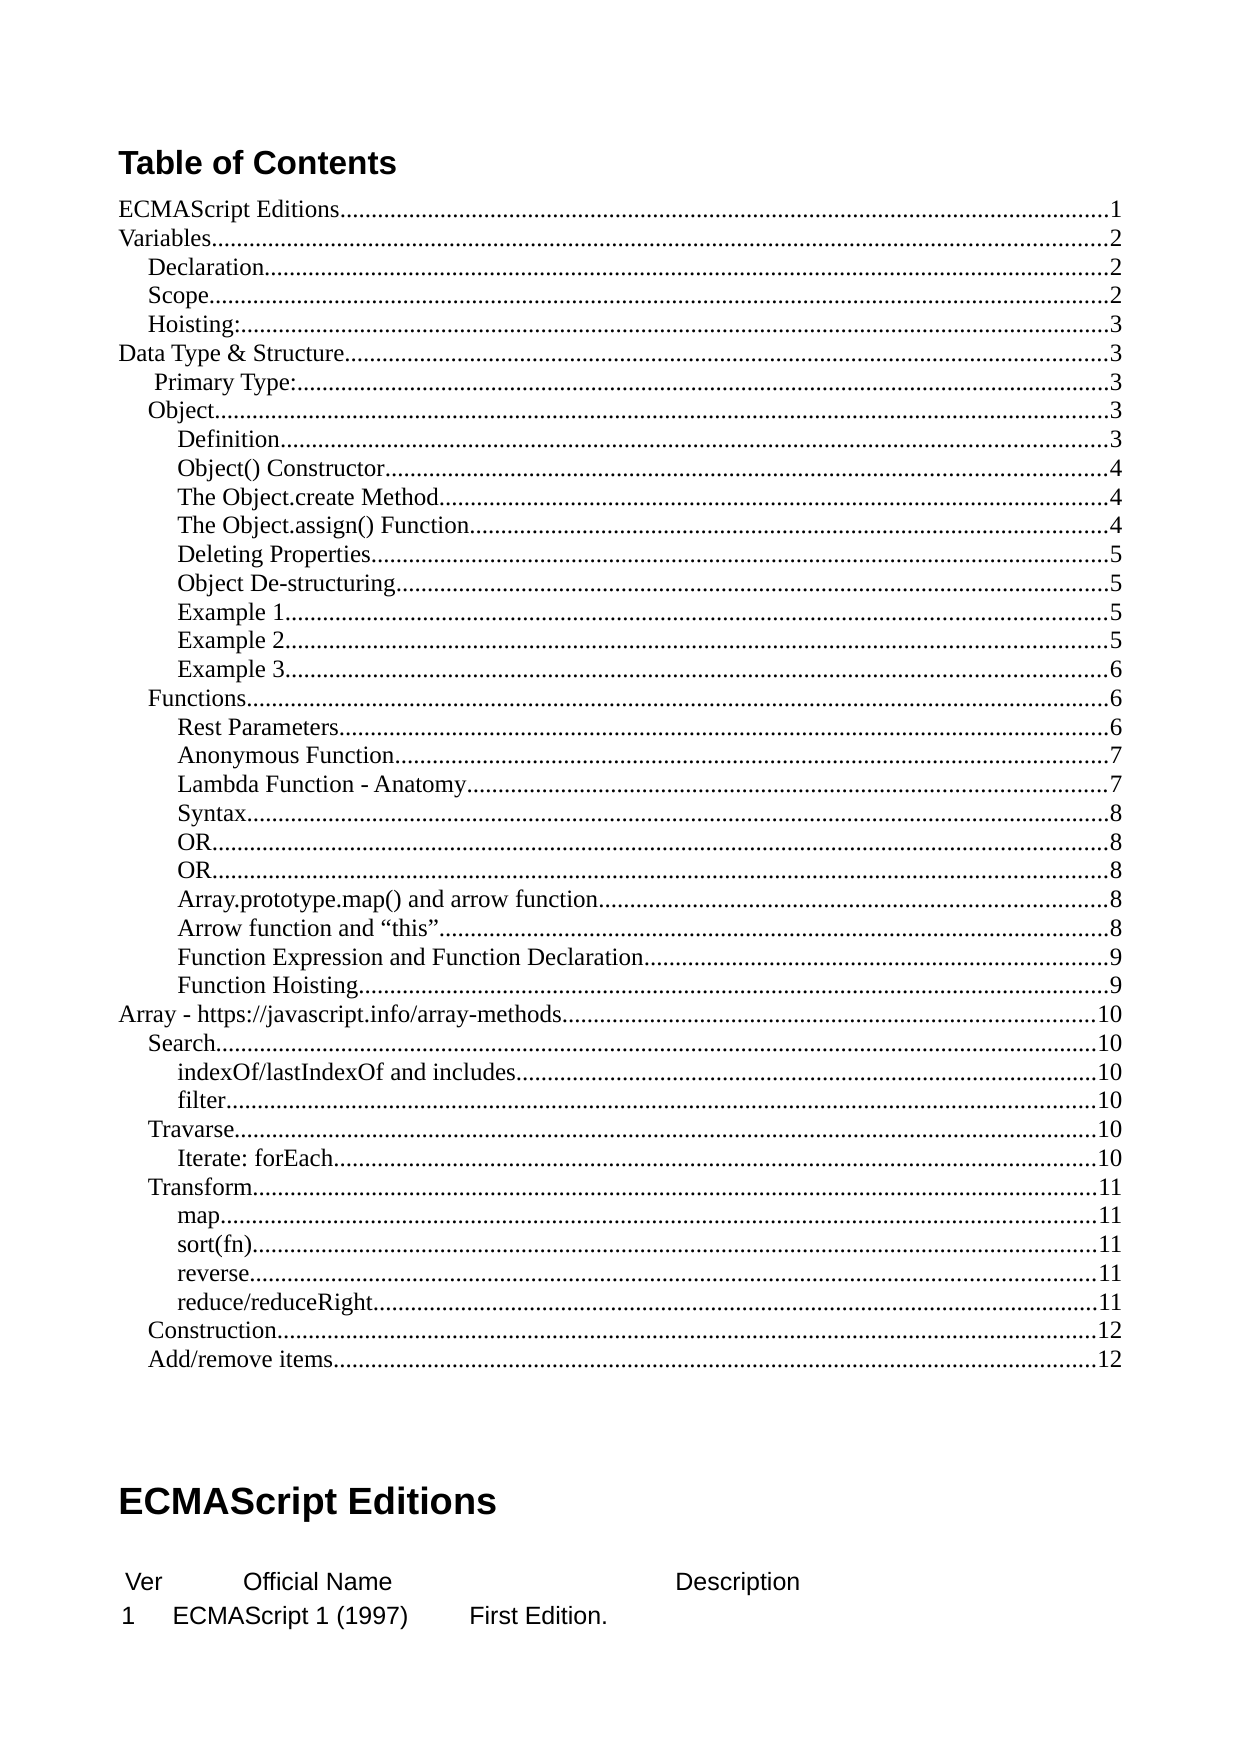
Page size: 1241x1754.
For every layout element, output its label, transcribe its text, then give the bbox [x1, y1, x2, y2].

text indexOf/lastIndexOf and includes 10 [177, 1057, 1122, 1085]
text Primary Type: 3 [148, 367, 1122, 395]
text Search 10 [148, 1028, 1122, 1057]
text sort(fn) 11 [177, 1229, 1122, 1258]
text The Object.assign() Function 4 [177, 510, 1122, 539]
text Object() Constructor 4 [177, 453, 1122, 482]
text Syntax 8 [177, 798, 1122, 827]
text OR 8 [177, 855, 1122, 884]
text Functions 6 [148, 683, 1122, 712]
text Array.prototype.map() and arrow function 8 [177, 884, 1122, 913]
text reverse 11 [177, 1258, 1122, 1287]
text Anonymous Function 7 [177, 740, 1122, 769]
table_cell ECMAScript 1 (1997) [169, 1599, 466, 1633]
text map 11 [177, 1200, 1122, 1229]
text Data Type & Structure 3 [118, 338, 1122, 367]
text The Object.create Method 4 [177, 482, 1122, 510]
text Declaration 2 [148, 252, 1122, 280]
text Scope 2 [148, 280, 1122, 309]
text Rest Parameters 6 [177, 712, 1122, 740]
text Definition 3 [177, 424, 1122, 453]
text Arrow function and “this” 8 [177, 913, 1122, 942]
text Array - https://javascript.info/array-methods 10 [118, 999, 1122, 1028]
text Example 3 6 [177, 654, 1122, 683]
text Example 2 5 [177, 625, 1122, 654]
text Function Hoisting 9 [177, 970, 1122, 999]
text ECMAScript Editions 1 [118, 194, 1122, 223]
text Add/remove items 12 [148, 1344, 1122, 1373]
text Travarse 10 [148, 1114, 1122, 1143]
text Variables 2 [118, 223, 1122, 252]
text Hoisting: 3 [148, 309, 1122, 338]
table_header Official Name [169, 1564, 466, 1598]
text OR 8 [177, 827, 1122, 855]
text Transform 11 [148, 1172, 1122, 1200]
text Lambda Function - Anatomy 7 [177, 769, 1122, 798]
text Example 1 5 [177, 597, 1122, 625]
text Function Expression and Function Declaration 9 [177, 942, 1122, 970]
table_cell First Edition. [466, 1599, 1009, 1633]
text Construction 12 [148, 1315, 1122, 1344]
table_header Ver [118, 1564, 169, 1598]
table_header Description [466, 1564, 1009, 1598]
text filter 10 [177, 1085, 1122, 1114]
text Object 3 [148, 395, 1122, 424]
text reduce/reduceRight 11 [177, 1287, 1122, 1315]
text Iterate: forEach 10 [177, 1143, 1122, 1172]
text Object De-structuring 5 [177, 568, 1122, 597]
subtitle Table of Contents [118, 143, 1122, 182]
subtitle ECMAScript Editions [118, 1479, 1122, 1523]
table_cell 1 [118, 1599, 169, 1633]
text Deleting Properties 5 [177, 539, 1122, 568]
